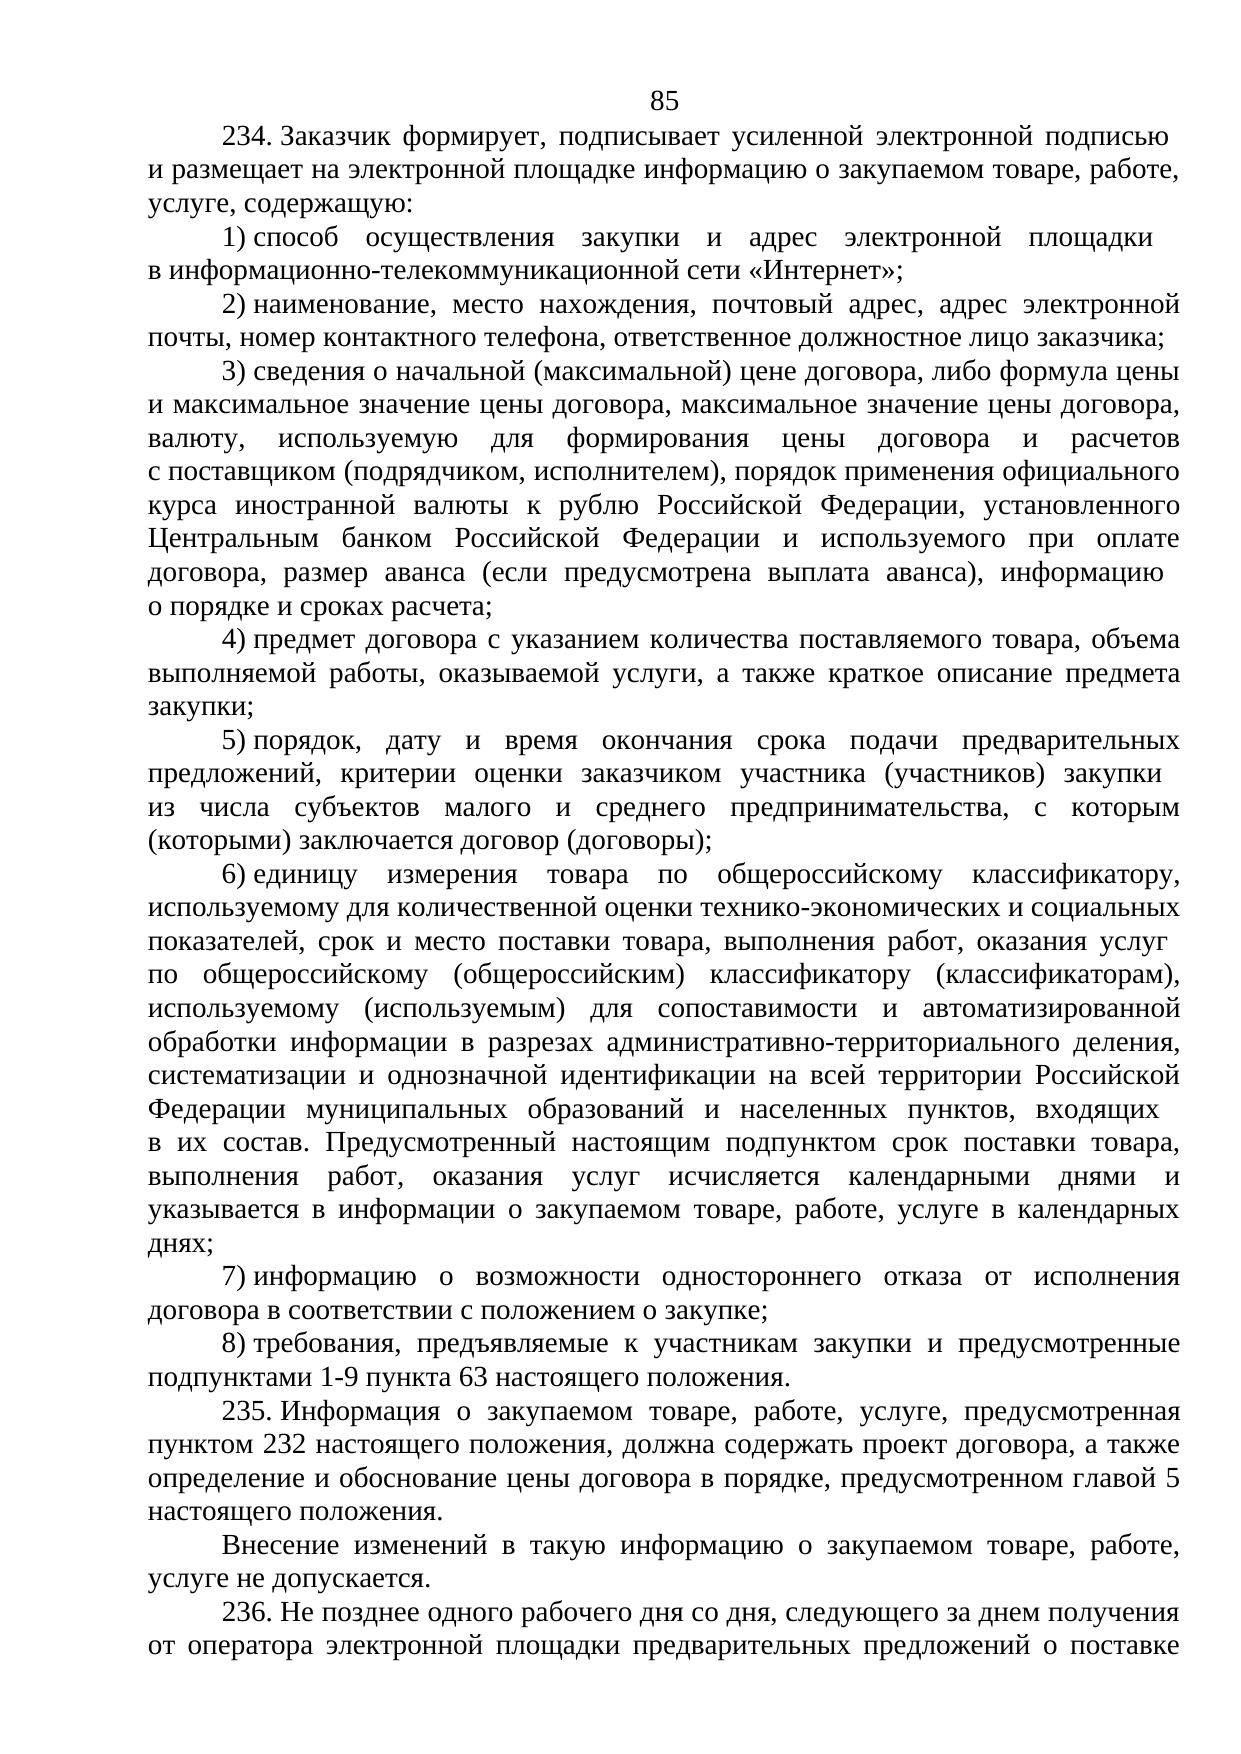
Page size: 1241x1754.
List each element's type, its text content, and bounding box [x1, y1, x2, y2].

text 8) требования, предъявляемые к участникам закупки и предусмотренные подпунктами 1-9 пункта 63 настоящего положения. [148, 1326, 1181, 1393]
text 235. Информация о закупаемом товаре, работе, услуге, предусмотренная пунктом 232 настоящего положения, должна содержать проект договора, а также определение и обоснование цены договора в порядке, предусмотренном главой 5 настоящего положения. [148, 1393, 1181, 1527]
text 7) информацию о возможности одностороннего отказа от исполнения договора в соответствии с положением о закупке; [148, 1258, 1181, 1326]
text 6) единицу измерения товара по общероссийскому классификатору, используемому для количественной оценки технико-экономических и социальных показателей, срок и место поставки товара, выполнения работ, оказания услуг по общероссийскому (общероссийским) классификатору (классификаторам), используемому (используемым) для сопоставимости и автоматизированной обработки информации в разрезах административно-территориального деления, систематизации и однозначной идентификации на всей территории Российской Федерации муниципальных образований и населенных пунктов, входящих в их состав. Предусмотренный настоящим подпунктом срок поставки товара, выполнения работ, оказания услуг исчисляется календарными днями и указывается в информации о закупаемом товаре, работе, услуге в календарных днях; [148, 856, 1181, 1258]
text 234. Заказчик формирует, подписывает усиленной электронной подписью и размещает на электронной площадке информацию о закупаемом товаре, работе, услуге, содержащую: [148, 118, 1181, 219]
text 4) предмет договора с указанием количества поставляемого товара, объема выполняемой работы, оказываемой услуги, а также краткое описание предмета закупки; [148, 621, 1181, 722]
text 3) сведения о начальной (максимальной) цене договора, либо формула цены и максимальное значение цены договора, максимальное значение цены договора, валюту, используемую для формирования цены договора и расчетов с поставщиком (подрядчиком, исполнителем), порядок применения официального курса иностранной валюты к рублю Российской Федерации, установленного Центральным банком Российской Федерации и используемого при оплате договора, размер аванса (если предусмотрена выплата аванса), информацию о порядке и сроках расчета; [148, 353, 1181, 621]
text 236. Не позднее одного рабочего дня со дня, следующего за днем получения от оператора электронной площадки предварительных предложений о поставке [148, 1594, 1181, 1661]
text Внесение изменений в такую информацию о закупаемом товаре, работе, услуге не допускается. [148, 1527, 1181, 1594]
text 2) наименование, место нахождения, почтовый адрес, адрес электронной почты, номер контактного телефона, ответственное должностное лицо заказчика; [148, 286, 1181, 353]
text 5) порядок, дату и время окончания срока подачи предварительных предложений, критерии оценки заказчиком участника (участников) закупки из числа субъектов малого и среднего предпринимательства, с которым (которыми) заключается договор (договоры); [148, 722, 1181, 856]
text 1) способ осуществления закупки и адрес электронной площадки в информационно-телекоммуникационной сети «Интернет»; [148, 219, 1181, 286]
